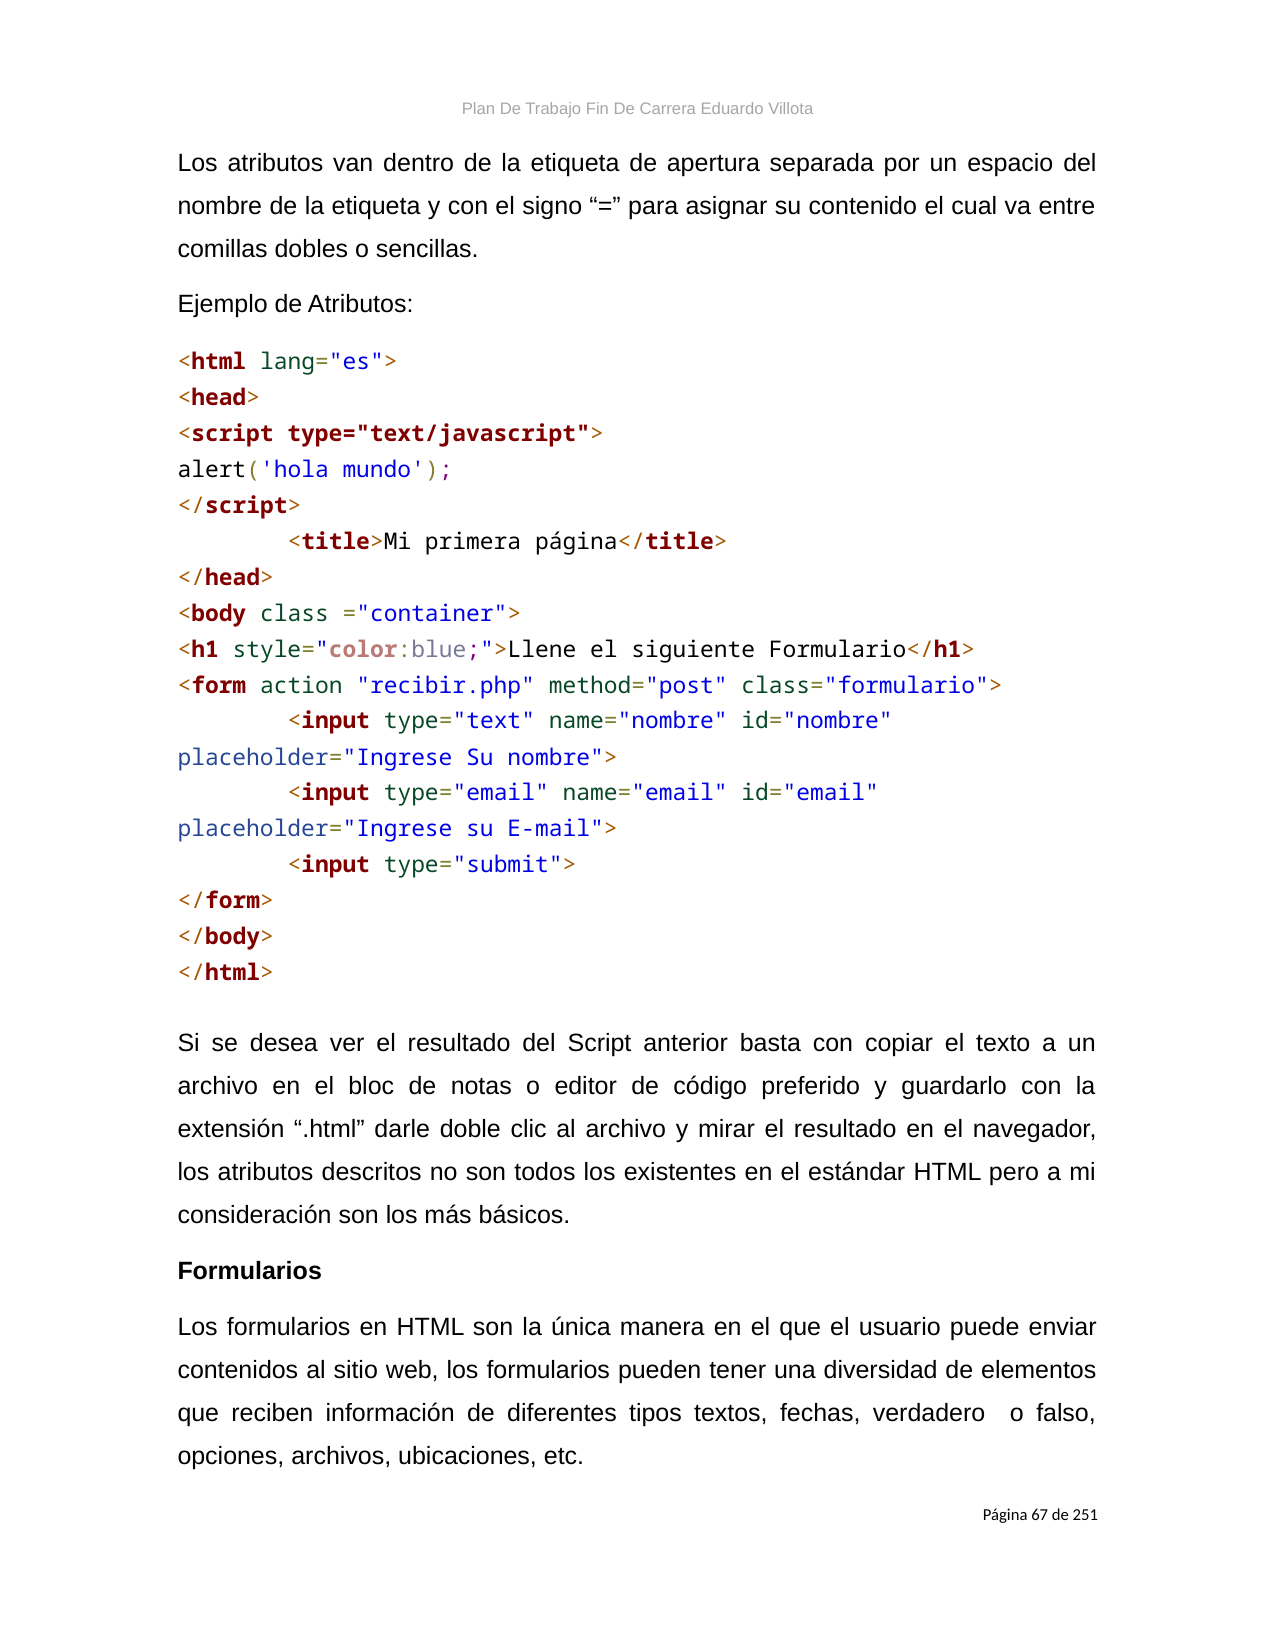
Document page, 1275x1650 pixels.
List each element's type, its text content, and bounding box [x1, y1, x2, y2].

text <script type="text/javascript"> [177, 417, 1098, 448]
text alert('hola mundo'); [177, 453, 1098, 484]
text Los formularios en HTML son la única manera en el que el usuario puede enviar contenidos al sitio web, los formularios pueden tener una diversidad de elementos que reciben información de diferentes tipos textos, fechas, verdadero o falso, opciones, archivos, ubicaciones, etc. [177, 1312, 1098, 1470]
text Si se desea ver el resultado del Script anterior basta con copiar el texto a un archivo en el bloc de notas o editor de código preferido y guardarlo con la extensión “.html” darle doble clic al archivo y mirar el resultado en el navegador, los atributos descritos no son todos los existentes en el estándar HTML pero a mi consideración son los más básicos. [177, 1028, 1098, 1229]
text <h1 style="color:blue;">Llene el siguiente Formulario</h1> [177, 633, 1098, 664]
text Formularios [177, 1256, 1098, 1285]
text </body> [177, 920, 1098, 951]
text <html lang="es"> [177, 345, 1098, 376]
text <head> [177, 381, 1098, 412]
text Ejemplo de Atributos: [177, 289, 1098, 318]
text <input type="submit"> [177, 848, 1098, 879]
text </form> [177, 884, 1098, 915]
text <input type="text" name="nombre" id="nombre" placeholder="Ingrese Su nombre"> [177, 704, 1098, 772]
text <form action "recibir.php" method="post" class="formulario"> [177, 668, 1098, 700]
text <input type="email" name="email" id="email" placeholder="Ingrese su E-mail"> [177, 776, 1098, 843]
text <body class ="container"> [177, 597, 1098, 628]
text <title>Mi primera página</title> [177, 525, 1098, 556]
text Los atributos van dentro de la etiqueta de apertura separada por un espacio del nombre de la etiqueta y con el signo “=” para asignar su contenido el cual va entre comillas dobles o sencillas. [177, 148, 1098, 263]
text </script> [177, 489, 1098, 520]
text </html> [177, 956, 1098, 987]
text </head> [177, 561, 1098, 592]
